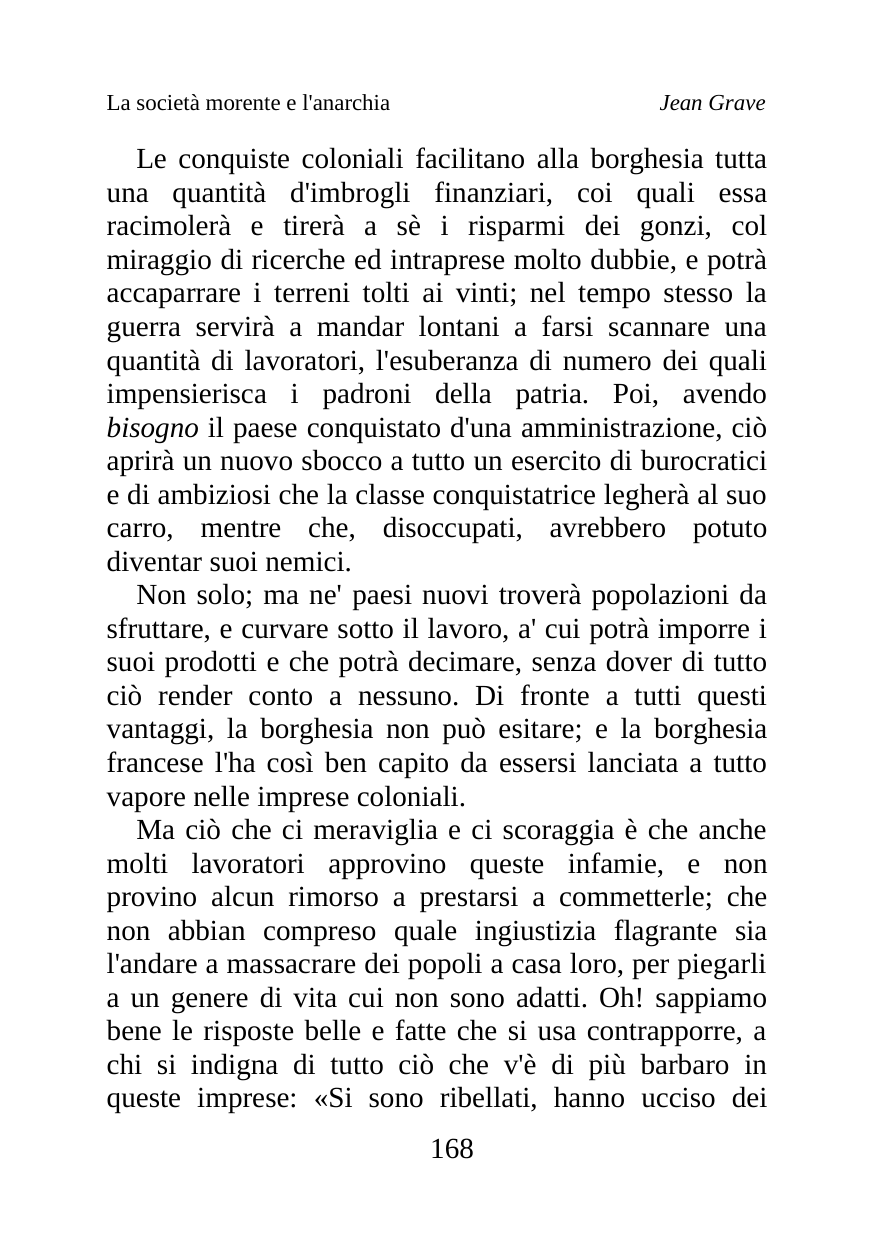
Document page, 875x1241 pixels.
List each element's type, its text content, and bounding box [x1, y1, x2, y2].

text Ma ciò che ci meraviglia e ci scoraggia è che anche molti lavoratori approvino queste infamie, e non provino alcun rimorso a prestarsi a commetterle; che non abbian compreso quale ingiustizia flagrante sia l'andare a massacrare dei popoli a casa loro, per piegarli a un genere di vita cui non sono adatti. Oh! sappiamo bene le risposte belle e fatte che si usa contrapporre, a chi si indigna di tutto ciò che v'è di più barbaro in queste imprese: «Si sono ribellati, hanno ucciso dei [106, 812, 768, 1114]
text Non solo; ma ne' paesi nuovi troverà popolazioni da sfruttare, e curvare sotto il lavoro, a' cui potrà imporre i suoi prodotti e che potrà decimare, senza dover di tutto ciò render conto a nessuno. Di fronte a tutti questi vantaggi, la borghesia non può esitare; e la borghesia francese l'ha così ben capito da essersi lanciata a tutto vapore nelle imprese coloniali. [106, 577, 768, 812]
text Le conquiste coloniali facilitano alla borghesia tutta una quantità d'imbrogli finanziari, coi quali essa racimolerà e tirerà a sè i risparmi dei gonzi, col miraggio di ricerche ed intraprese molto dubbie, e potrà accaparrare i terreni tolti ai vinti; nel tempo stesso la guerra servirà a mandar lontani a farsi scannare una quantità di lavoratori, l'esuberanza di numero dei quali impensierisca i padroni della patria. Poi, avendo bisogno il paese conquistato d'una amministrazione, ciò aprirà un nuovo sbocco a tutto un esercito di burocratici e di ambiziosi che la classe conquistatrice legherà al suo carro, mentre che, disoccupati, avrebbero potuto diventar suoi nemici. [106, 141, 768, 577]
